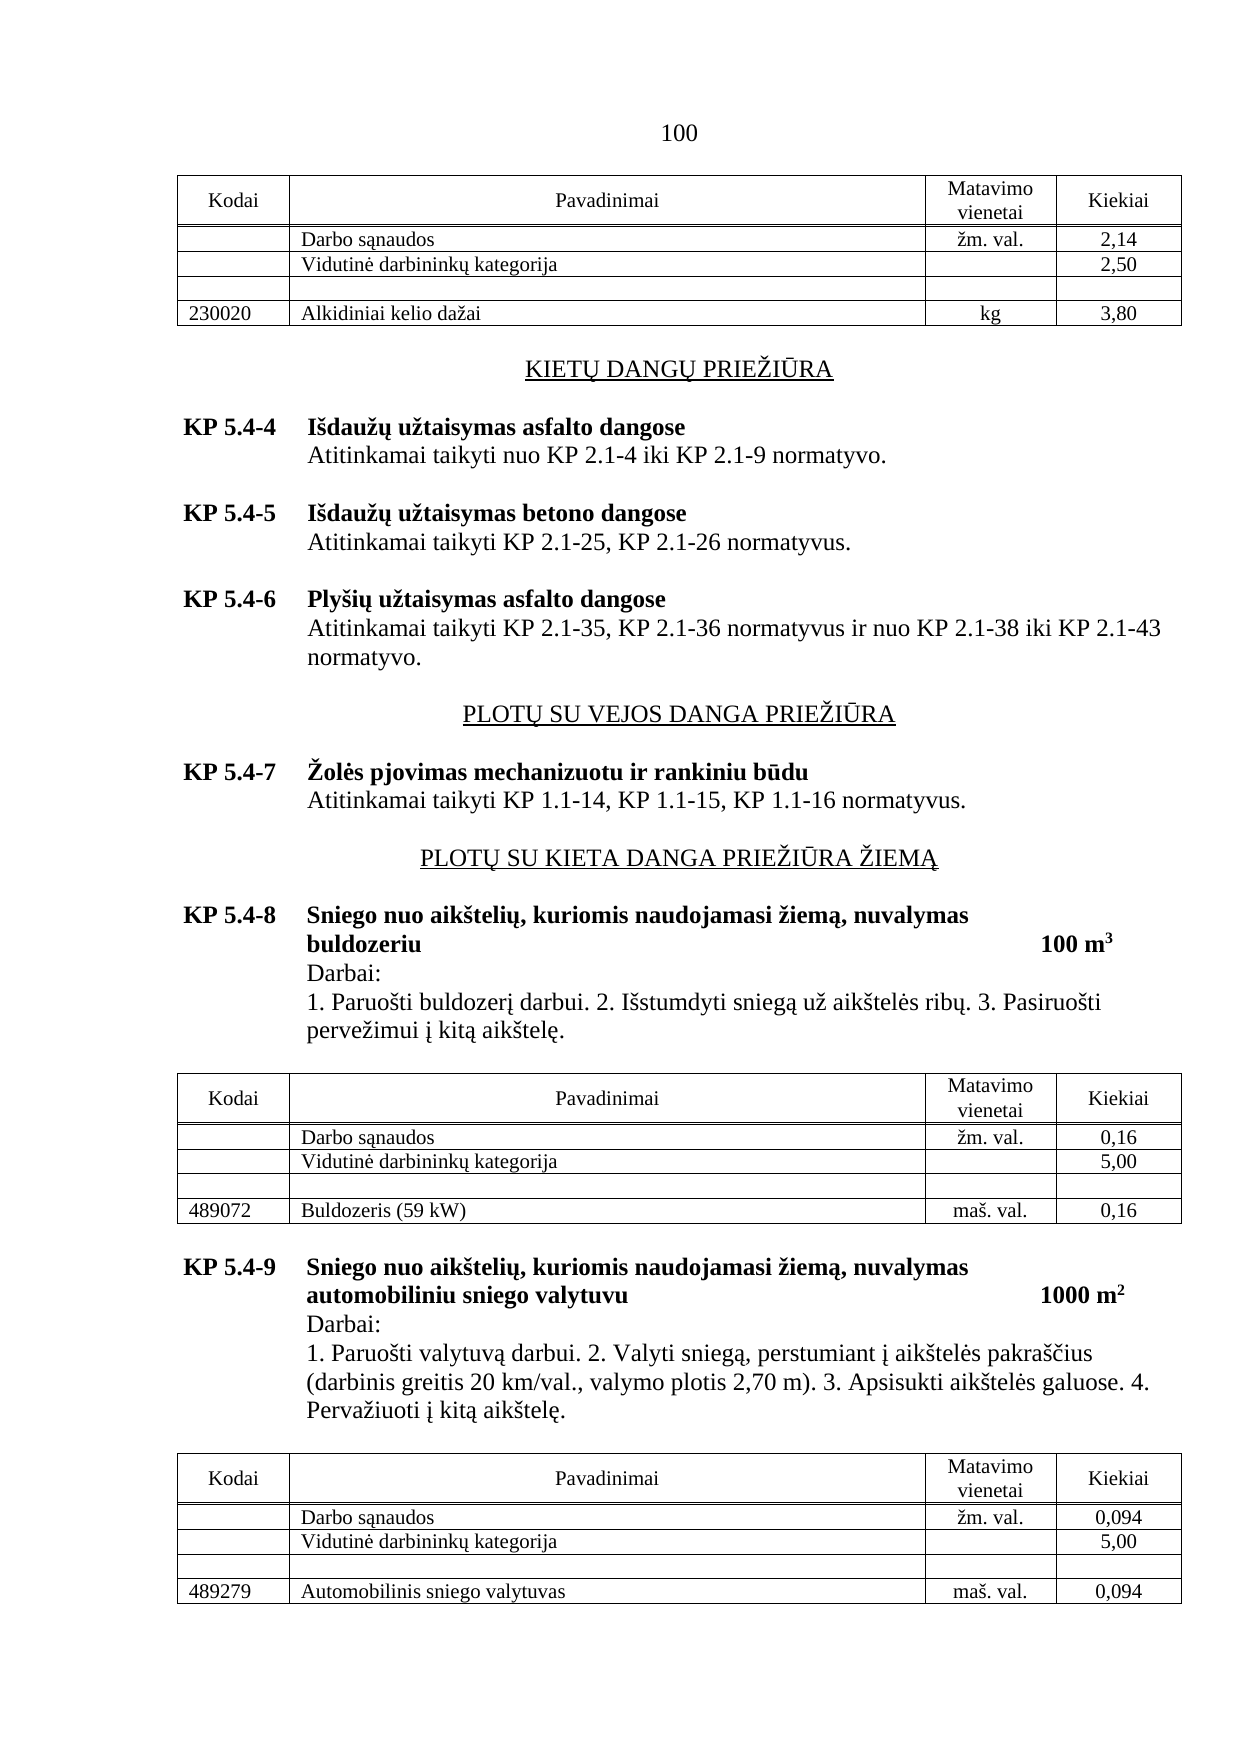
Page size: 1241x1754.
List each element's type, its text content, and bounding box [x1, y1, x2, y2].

table_cell Darbo sąnaudos [290, 1505, 925, 1529]
table_cell [178, 1174, 289, 1198]
table_cell [290, 1174, 925, 1198]
table_header Sniego nuo aikštelių, kuriomis naudojamasi žiemą, nuvalymas automobiliniu sniego valytuvu [300, 1252, 996, 1309]
table_header Kodai [178, 1454, 289, 1502]
table_cell 2,50 [1057, 252, 1181, 276]
table_header [1042, 757, 1181, 785]
table_cell 230020 [178, 301, 289, 325]
table_header Plyšių užtaisymas asfalto dangose [301, 584, 1041, 613]
table_header Matavimo vienetai [926, 176, 1056, 224]
table_cell Vidutinė darbininkų kategorija [290, 1530, 925, 1553]
table_header 100 m3 [996, 900, 1181, 958]
table_cell [177, 527, 301, 555]
table_header [1041, 412, 1181, 440]
table_cell 5,00 [1057, 1530, 1181, 1553]
table_header KP 5.4-9 [177, 1252, 300, 1309]
table_cell [178, 1150, 289, 1173]
table_cell [926, 1555, 1056, 1578]
table_cell Darbai: 1. Paruošti buldozerį darbui. 2. Išstumdyti sniegą už aikštelės ribų. 3. Pasiruošti pervežimui į kitą aikštelę. [301, 958, 1181, 1044]
table_cell Darbo sąnaudos [290, 227, 925, 251]
table_header [1041, 498, 1181, 527]
table_cell 0,094 [1057, 1579, 1181, 1603]
table_cell Vidutinė darbininkų kategorija [290, 252, 925, 276]
table_header KP 5.4-4 [177, 412, 301, 440]
table_header Išdaužų užtaisymas asfalto dangose [301, 412, 1041, 440]
table_cell Darbo sąnaudos [290, 1125, 925, 1149]
table_header 1000 m2 [996, 1252, 1181, 1309]
table_cell [1057, 277, 1181, 300]
table_cell [177, 1309, 300, 1424]
table_cell [926, 1150, 1056, 1173]
table_cell [177, 613, 301, 670]
table_cell 0,16 [1057, 1125, 1181, 1149]
table_cell [178, 277, 289, 300]
table_header KP 5.4-7 [177, 757, 301, 785]
table_header Išdaužų užtaisymas betono dangose [301, 498, 1041, 527]
table_cell [926, 1174, 1056, 1198]
table_cell [178, 1530, 289, 1553]
table_cell [926, 1530, 1056, 1553]
table_header Kodai [178, 176, 289, 224]
table_cell [926, 277, 1056, 300]
table_cell Vidutinė darbininkų kategorija [290, 1150, 925, 1173]
table_cell 489279 [178, 1579, 289, 1603]
table_cell Atitinkamai taikyti nuo KP 2.1-4 iki KP 2.1-9 normatyvo. [301, 440, 1181, 469]
table_cell [178, 252, 289, 276]
table_cell [178, 1505, 289, 1529]
table_cell Buldozeris (59 kW) [290, 1199, 925, 1222]
text PLOTŲ SU VEJOS DANGA PRIEŽIŪRA [177, 699, 1181, 728]
table_header Kiekiai [1057, 176, 1181, 224]
table_cell žm. val. [926, 1505, 1056, 1529]
text KIETŲ DANGŲ PRIEŽIŪRA [177, 354, 1181, 383]
table_cell 5,00 [1057, 1150, 1181, 1173]
table_cell 3,80 [1057, 301, 1181, 325]
table_header Kiekiai [1057, 1454, 1181, 1502]
table_cell [178, 227, 289, 251]
table_cell [177, 958, 301, 1044]
table_header KP 5.4-8 [177, 900, 301, 958]
table_cell [290, 277, 925, 300]
table_cell kg [926, 301, 1056, 325]
table_header KP 5.4-5 [177, 498, 301, 527]
table_cell 0,16 [1057, 1199, 1181, 1222]
table_cell [178, 1555, 289, 1578]
table_cell Atitinkamai taikyti KP 2.1-35, KP 2.1-36 normatyvus ir nuo KP 2.1-38 iki KP 2.1-43 normatyvo. [301, 613, 1181, 670]
table_cell 489072 [178, 1199, 289, 1222]
table_cell [926, 252, 1056, 276]
table_header Pavadinimai [290, 1454, 925, 1502]
table_cell Automobilinis sniego valytuvas [290, 1579, 925, 1603]
table_cell 0,094 [1057, 1505, 1181, 1529]
table_cell [177, 440, 301, 469]
table_cell [290, 1555, 925, 1578]
table_header Matavimo vienetai [926, 1454, 1056, 1502]
table_cell Alkidiniai kelio dažai [290, 301, 925, 325]
table_header [1041, 584, 1181, 613]
table_cell [177, 785, 301, 814]
table_cell žm. val. [926, 1125, 1056, 1149]
table_header Kiekiai [1057, 1074, 1181, 1122]
table_cell žm. val. [926, 227, 1056, 251]
table_cell maš. val. [926, 1199, 1056, 1222]
table_cell maš. val. [926, 1579, 1056, 1603]
table_cell 2,14 [1057, 227, 1181, 251]
table_cell [1057, 1174, 1181, 1198]
table_cell [178, 1125, 289, 1149]
table_cell [1057, 1555, 1181, 1578]
table_header Sniego nuo aikštelių, kuriomis naudojamasi žiemą, nuvalymas buldozeriu [301, 900, 996, 958]
table_header Žolės pjovimas mechanizuotu ir rankiniu būdu [301, 757, 1042, 785]
text PLOTŲ SU KIETA DANGA PRIEŽIŪRA ŽIEMĄ [177, 843, 1181, 872]
table_header KP 5.4-6 [177, 584, 301, 613]
table_header Pavadinimai [290, 1074, 925, 1122]
table_cell Atitinkamai taikyti KP 2.1-25, KP 2.1-26 normatyvus. [301, 527, 1181, 555]
table_cell Darbai: 1. Paruošti valytuvą darbui. 2. Valyti sniegą, perstumiant į aikštelės pakraščius (darbinis greitis 20 km/val., valymo plotis 2,70 m). 3. Apsisukti aikštelės galuose. 4. Pervažiuoti į kitą aikštelę. [300, 1309, 1181, 1424]
table_header Matavimo vienetai [926, 1074, 1056, 1122]
table_cell Atitinkamai taikyti KP 1.1-14, KP 1.1-15, KP 1.1-16 normatyvus. [301, 785, 1181, 814]
table_header Pavadinimai [290, 176, 925, 224]
table_header Kodai [178, 1074, 289, 1122]
